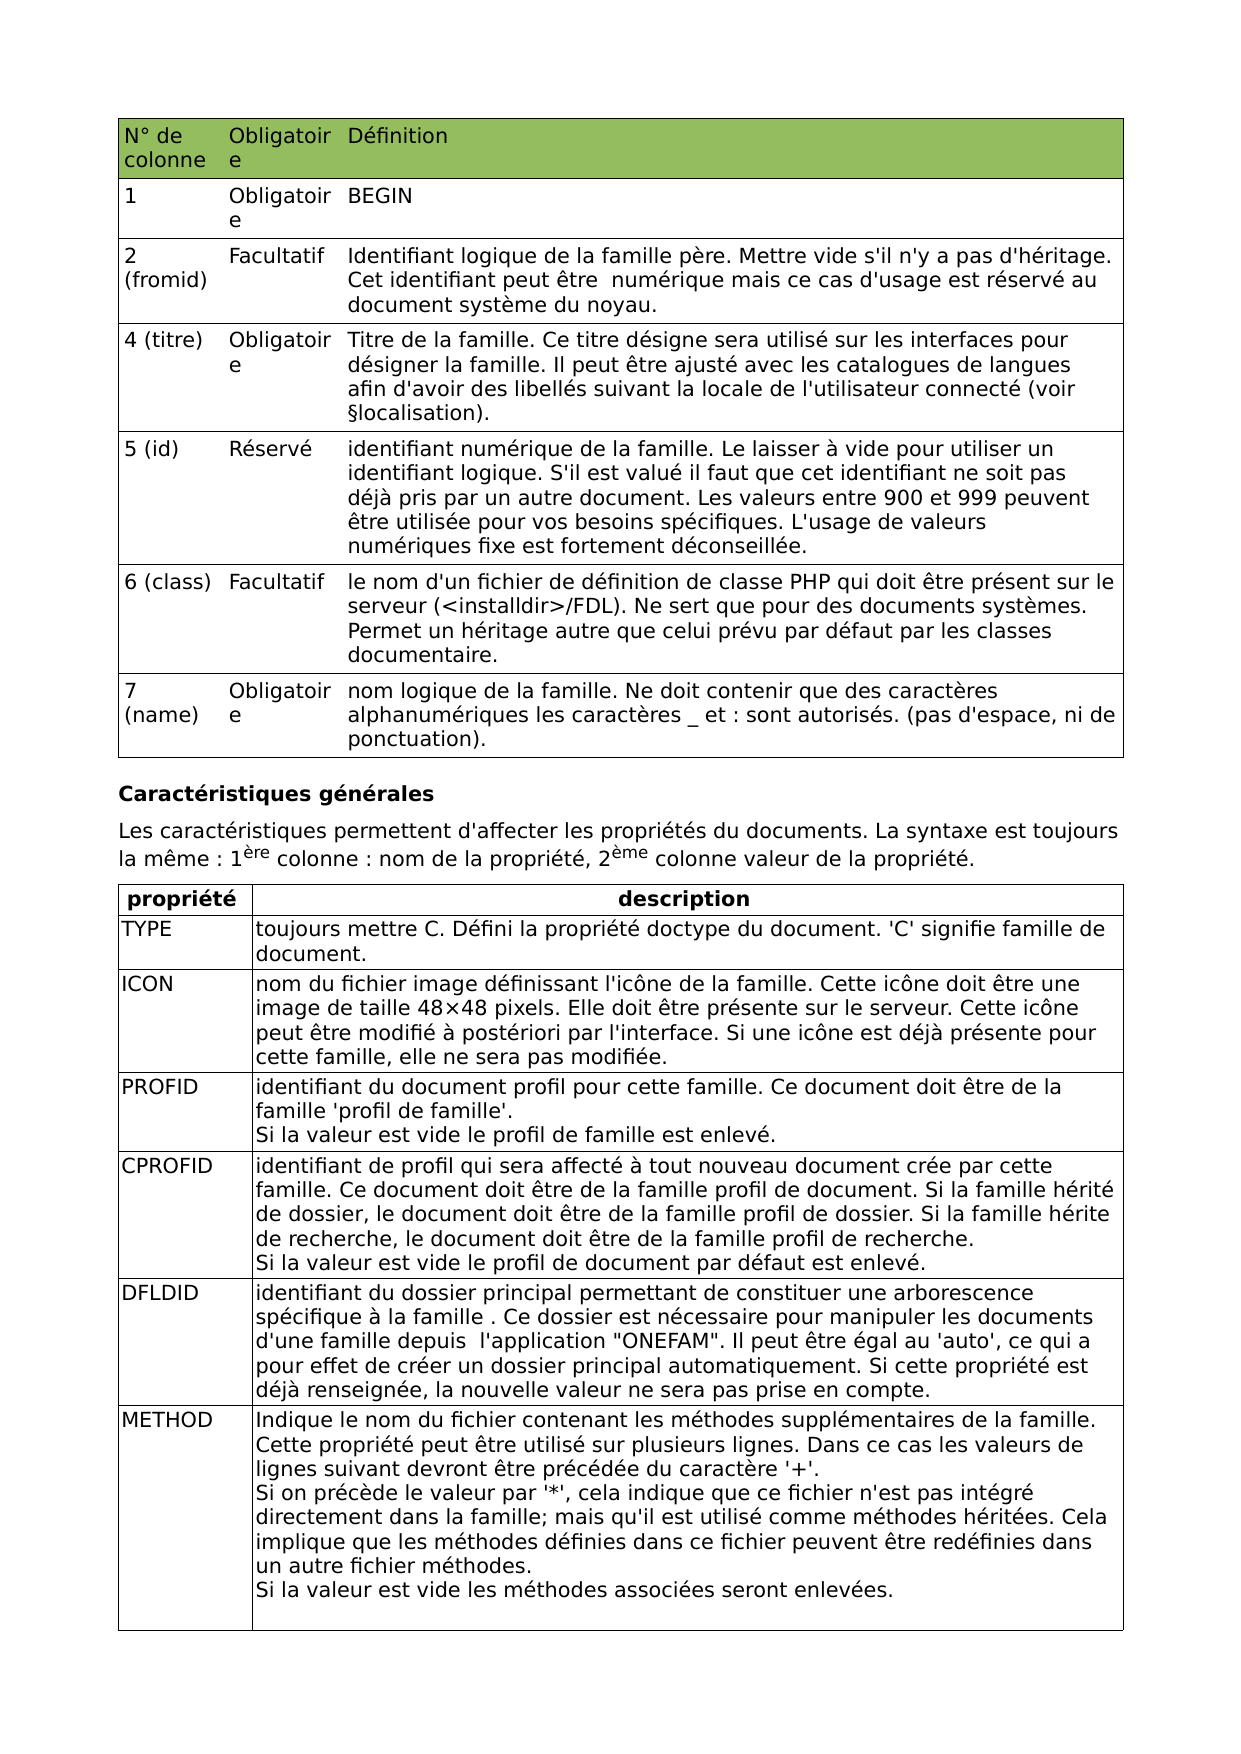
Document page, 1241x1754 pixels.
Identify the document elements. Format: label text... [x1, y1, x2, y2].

table_cell 4 (titre) [119, 324, 223, 431]
text Les caractéristiques permettent d'affecter les propriétés du documents. La syntaxe est toujours la même : 1ère colonne : nom de la propriété, 2ème colonne valeur de la propriété. [118, 819, 1122, 872]
table_cell identifiant numérique de la famille. Le laisser à vide pour utiliser un identifiant logique. S'il est valué il faut que cet identifiant ne soit pas déjà pris par un autre document. Les valeurs entre 900 et 999 peuvent être utilisée pour vos besoins spécifiques. L'usage de valeurs numériques fixe est fortement déconseillée. [341, 432, 1123, 564]
table_cell toujours mettre C. Défini la propriété doctype du document. 'C' signifie famille de document. [253, 916, 1123, 969]
table_header Obligatoire [223, 119, 341, 178]
table_cell 6 (class) [119, 565, 223, 673]
table_cell Obligatoire [223, 179, 341, 238]
table_cell identifiant de profil qui sera affecté à tout nouveau document crée par cette famille. Ce document doit être de la famille profil de document. Si la famille hérité de dossier, le document doit être de la famille profil de dossier. Si la famille hérite de recherche, le document doit être de la famille profil de recherche. Si la valeur est vide le profil de document par défaut est enlevé. [253, 1152, 1123, 1278]
table_cell 2 (fromid) [119, 239, 223, 323]
table_cell Obligatoire [223, 674, 341, 757]
table_cell Titre de la famille. Ce titre désigne sera utilisé sur les interfaces pour désigner la famille. Il peut être ajusté avec les catalogues de langues afin d'avoir des libellés suivant la locale de l'utilisateur connecté (voir §localisation). [341, 324, 1123, 431]
table_cell le nom d'un fichier de définition de classe PHP qui doit être présent sur le serveur (<installdir>/FDL). Ne sert que pour des documents systèmes. Permet un héritage autre que celui prévu par défaut par les classes documentaire. [341, 565, 1123, 673]
table_header Définition [341, 119, 1123, 178]
table_cell 1 [119, 179, 223, 238]
table_cell nom logique de la famille. Ne doit contenir que des caractères alphanumériques les caractères _ et : sont autorisés. (pas d'espace, ni de ponctuation). [341, 674, 1123, 757]
table_cell 7 (name) [119, 674, 223, 757]
table_cell Facultatif [223, 565, 341, 673]
table_cell 5 (id) [119, 432, 223, 564]
table_cell ICON [119, 970, 252, 1072]
table_cell nom du fichier image définissant l'icône de la famille. Cette icône doit être une image de taille 48×48 pixels. Elle doit être présente sur le serveur. Cette icône peut être modifié à postériori par l'interface. Si une icône est déjà présente pour cette famille, elle ne sera pas modifiée. [253, 970, 1123, 1072]
subtitle Caractéristiques générales [118, 782, 1122, 807]
table_cell Indique le nom du fichier contenant les méthodes supplémentaires de la famille. Cette propriété peut être utilisé sur plusieurs lignes. Dans ce cas les valeurs de lignes suivant devront être précédée du caractère '+'. Si on précède le valeur par '*', cela indique que ce fichier n'est pas intégré directement dans la famille; mais qu'il est utilisé comme méthodes héritées. Cela implique que les méthodes définies dans ce fichier peuvent être redéfinies dans un autre fichier méthodes. Si la valeur est vide les méthodes associées seront enlevées. [253, 1406, 1123, 1630]
table_cell BEGIN [341, 179, 1123, 238]
table_header description [253, 885, 1123, 914]
table_header N° de colonne [119, 119, 223, 178]
table_header propriété [119, 885, 252, 914]
table_cell identifiant du document profil pour cette famille. Ce document doit être de la famille 'profil de famille'. Si la valeur est vide le profil de famille est enlevé. [253, 1073, 1123, 1151]
table_cell CPROFID [119, 1152, 252, 1278]
table_cell DFLDID [119, 1279, 252, 1405]
table_cell Identifiant logique de la famille père. Mettre vide s'il n'y a pas d'héritage. Cet identifiant peut être numérique mais ce cas d'usage est réservé au document système du noyau. [341, 239, 1123, 323]
table_cell TYPE [119, 916, 252, 969]
table_cell Réservé [223, 432, 341, 564]
table_cell identifiant du dossier principal permettant de constituer une arborescence spécifique à la famille . Ce dossier est nécessaire pour manipuler les documents d'une famille depuis l'application "ONEFAM". Il peut être égal au 'auto', ce qui a pour effet de créer un dossier principal automatiquement. Si cette propriété est déjà renseignée, la nouvelle valeur ne sera pas prise en compte. [253, 1279, 1123, 1405]
table_cell METHOD [119, 1406, 252, 1630]
table_cell Facultatif [223, 239, 341, 323]
table_cell PROFID [119, 1073, 252, 1151]
table_cell Obligatoire [223, 324, 341, 431]
